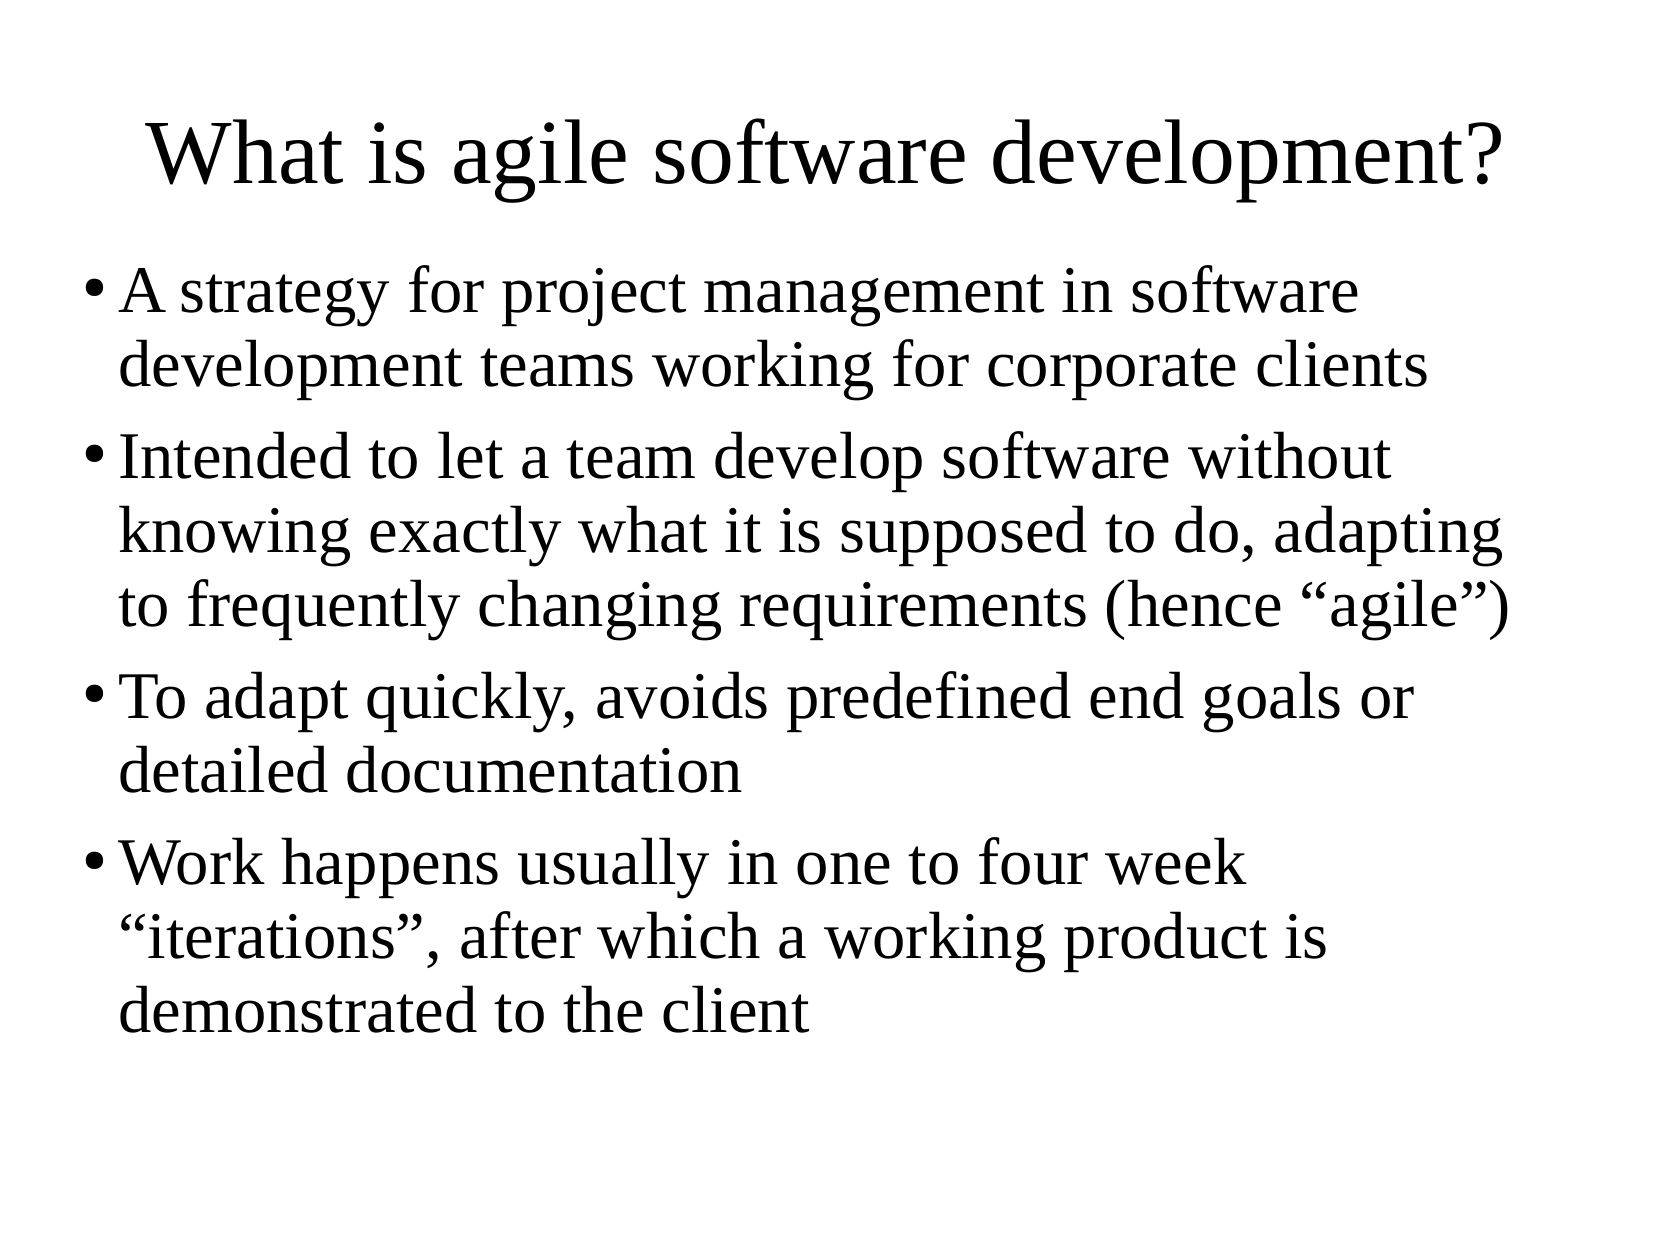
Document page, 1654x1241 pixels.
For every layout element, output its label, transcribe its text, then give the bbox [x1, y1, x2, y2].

title What is agile software development? [82, 49, 1571, 257]
subtitle A strategy for project management in software development teams working for corporate clients Intended to let a team develop software without knowing exactly what it is supposed to do, adapting to frequently changing requirements (hence “agile”) To adapt quickly, avoids predefined end goals or detailed documentation Work happens usually in one to four week “iterations”, after which a working product is demonstrated to the client [82, 290, 1571, 1010]
